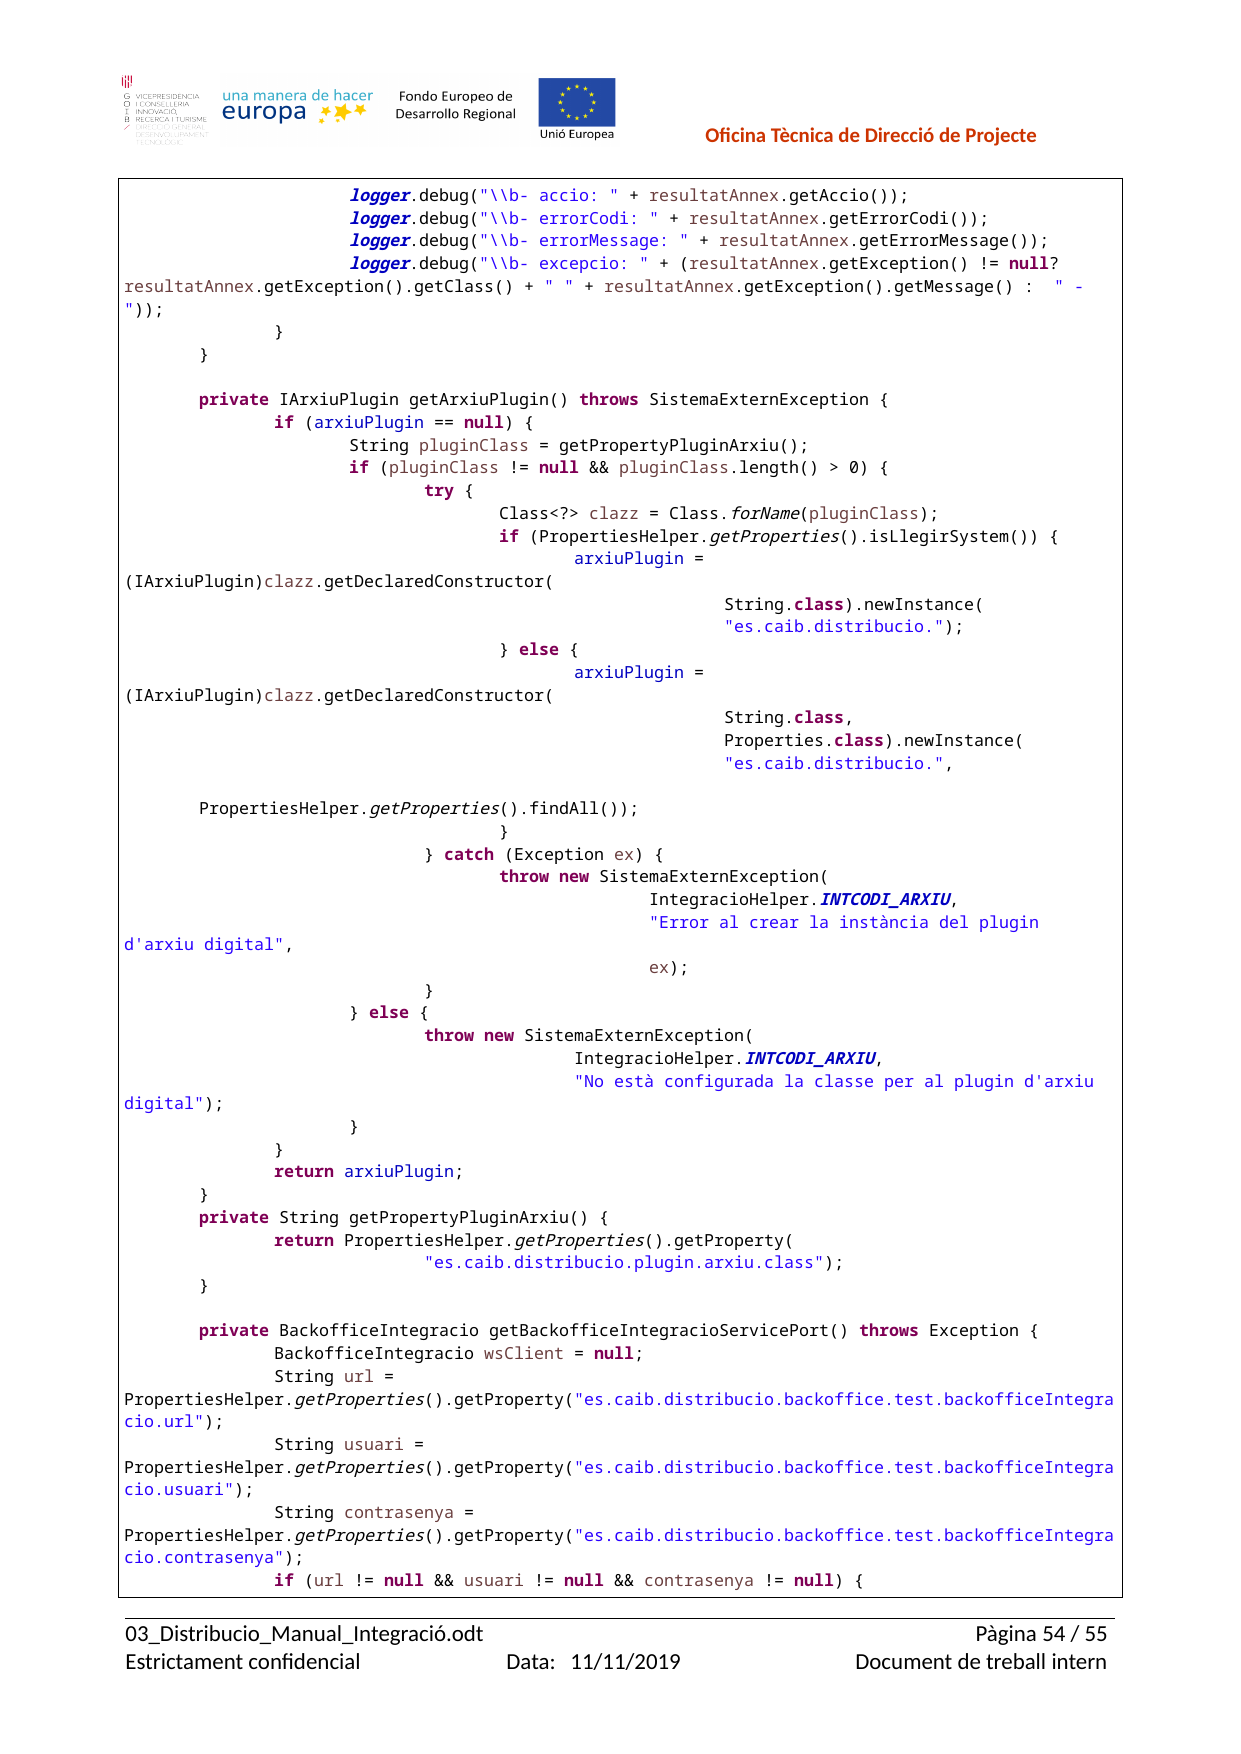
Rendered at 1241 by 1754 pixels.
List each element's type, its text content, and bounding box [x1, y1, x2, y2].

table_header logger.debug("\\b- accio: " + resultatAnnex.getAccio()); logger.debug("\\b- errorCodi: " + resultatAnnex.getErrorCodi()); logger.debug("\\b- errorMessage: " + resultatAnnex.getErrorMessage()); logger.debug("\\b- excepcio: " + (resultatAnnex.getException() != null? resultatAnnex.getException().getClass() + " " + resultatAnnex.getException().getMessage() : " - ")); } } private IArxiuPlugin getArxiuPlugin() throws SistemaExternException { if (arxiuPlugin == null) { String pluginClass = getPropertyPluginArxiu(); if (pluginClass != null && pluginClass.length() > 0) { try { Class<?> clazz = Class.forName(pluginClass); if (PropertiesHelper.getProperties().isLlegirSystem()) { arxiuPlugin = (IArxiuPlugin)clazz.getDeclaredConstructor( String.class).newInstance( "es.caib.distribucio."); } else { arxiuPlugin = (IArxiuPlugin)clazz.getDeclaredConstructor( String.class, Properties.class).newInstance( "es.caib.distribucio.", PropertiesHelper.getProperties().findAll()); } } catch (Exception ex) { throw new SistemaExternException( IntegracioHelper.INTCODI_ARXIU, "Error al crear la instància del plugin d'arxiu digital", ex); } } else { throw new SistemaExternException( IntegracioHelper.INTCODI_ARXIU, "No està configurada la classe per al plugin d'arxiu digital"); } } return arxiuPlugin; } private String getPropertyPluginArxiu() { return PropertiesHelper.getProperties().getProperty( "es.caib.distribucio.plugin.arxiu.class"); } private BackofficeIntegracio getBackofficeIntegracioServicePort() throws Exception { BackofficeIntegracio wsClient = null; String url = PropertiesHelper.getProperties().getProperty("es.caib.distribucio.backoffice.test.backofficeIntegracio.url"); String usuari = PropertiesHelper.getProperties().getProperty("es.caib.distribucio.backoffice.test.backofficeIntegracio.usuari"); String contrasenya = PropertiesHelper.getProperties().getProperty("es.caib.distribucio.backoffice.test.backofficeIntegracio.contrasenya"); if (url != null && usuari != null && contrasenya != null) { [119, 179, 1122, 1597]
picture [118, 73, 213, 147]
picture [219, 73, 621, 147]
